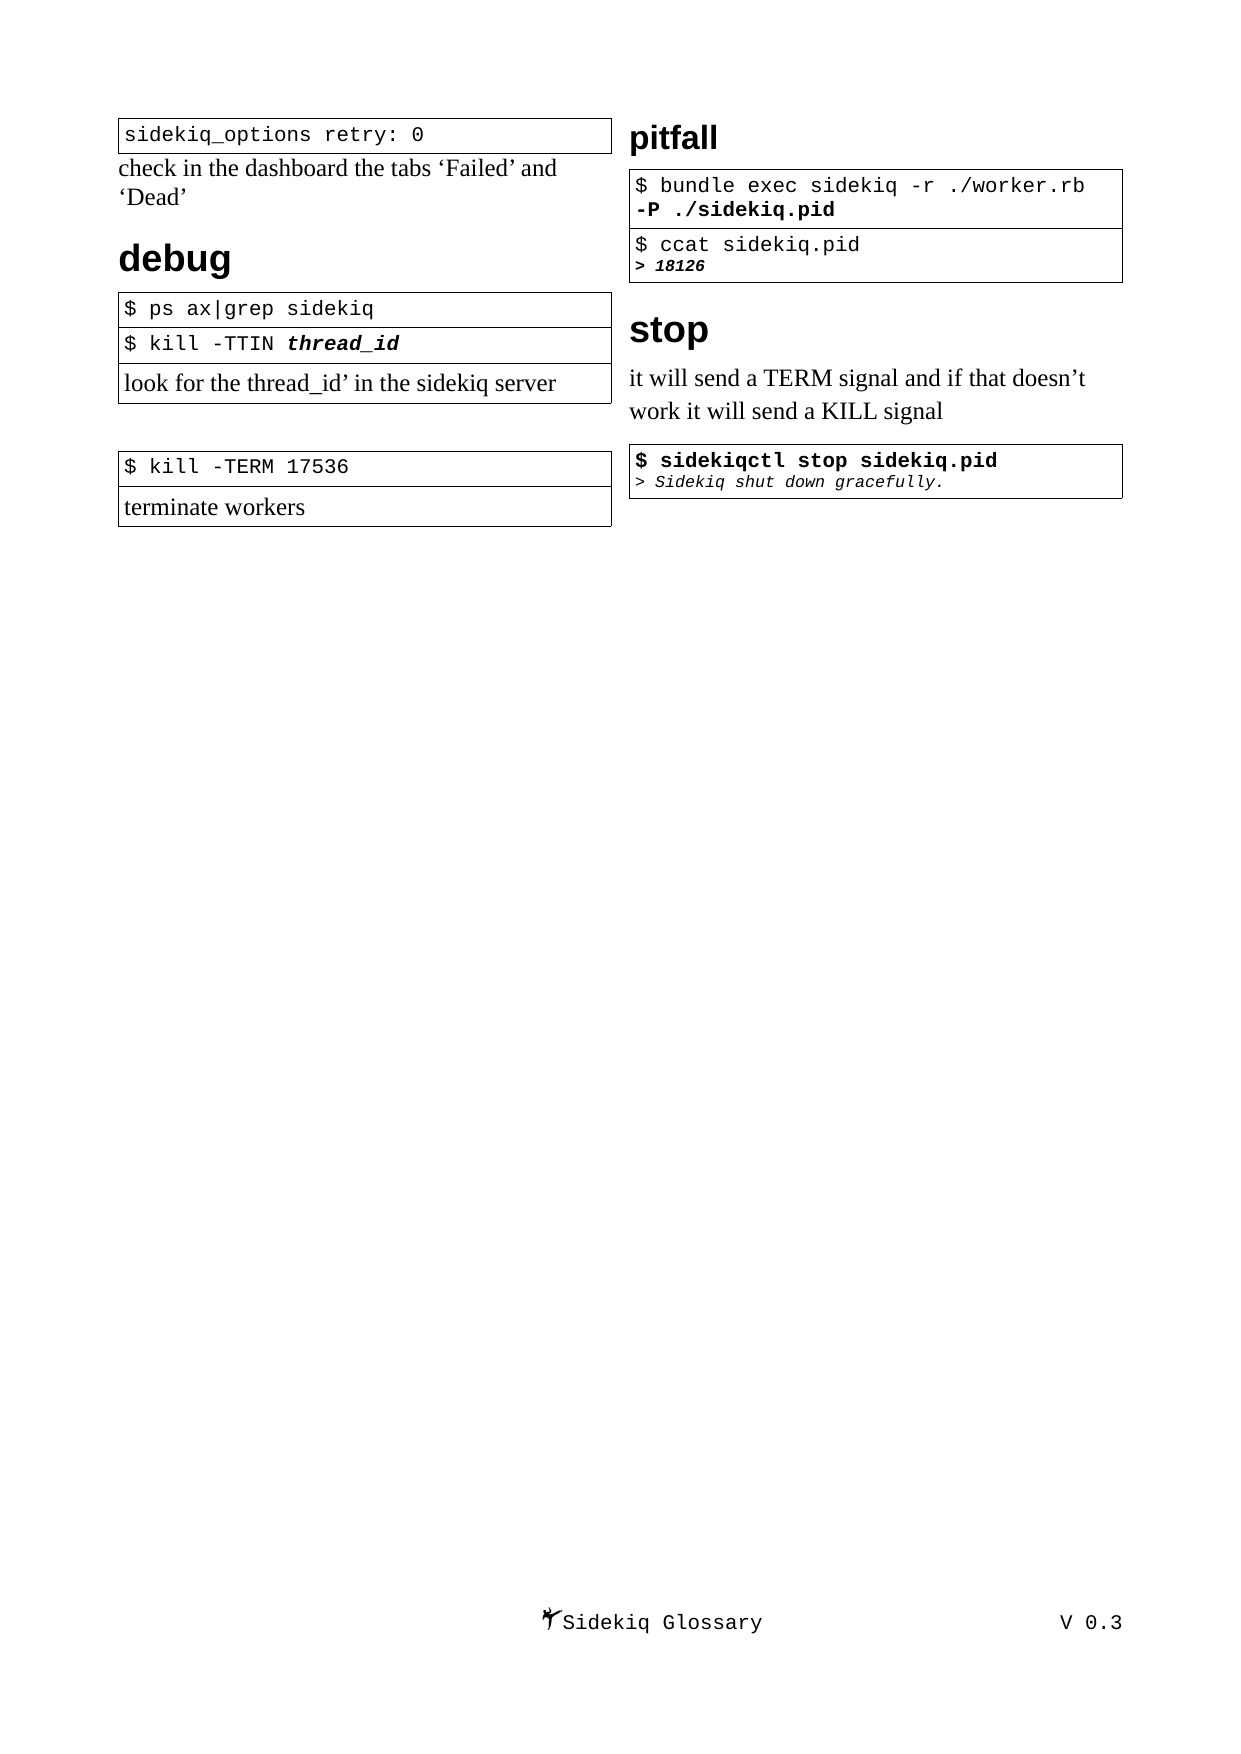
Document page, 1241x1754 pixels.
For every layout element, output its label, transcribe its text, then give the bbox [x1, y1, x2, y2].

subtitle stop [629, 307, 1122, 351]
table_cell $ kill -TTIN thread_id [119, 328, 611, 362]
table_cell look for the thread_id’ in the sidekiq server [119, 364, 611, 403]
table_header $ bundle exec sidekiq -r ./worker.rb -P ./sidekiq.pid [630, 170, 1122, 228]
table_cell $ ccat sidekiq.pid > 18126 [630, 229, 1122, 282]
picture [542, 1607, 563, 1630]
text check in the dashboard the tabs ‘Failed’ and ‘Dead’ [118, 154, 611, 211]
table_header $ sidekiqctl stop sidekiq.pid > Sidekiq shut down gracefully. [630, 445, 1122, 498]
subtitle debug [118, 236, 611, 279]
subtitle pitfall [629, 118, 1122, 157]
text it will send a TERM signal and if that doesn’t work it will send a KILL signal [629, 363, 1122, 425]
table_cell sidekiq_options retry: 0 [119, 119, 611, 153]
table_cell terminate workers [119, 487, 611, 526]
table_header $ kill -TERM 17536 [119, 452, 611, 486]
table_header $ ps ax|grep sidekiq [119, 293, 611, 327]
